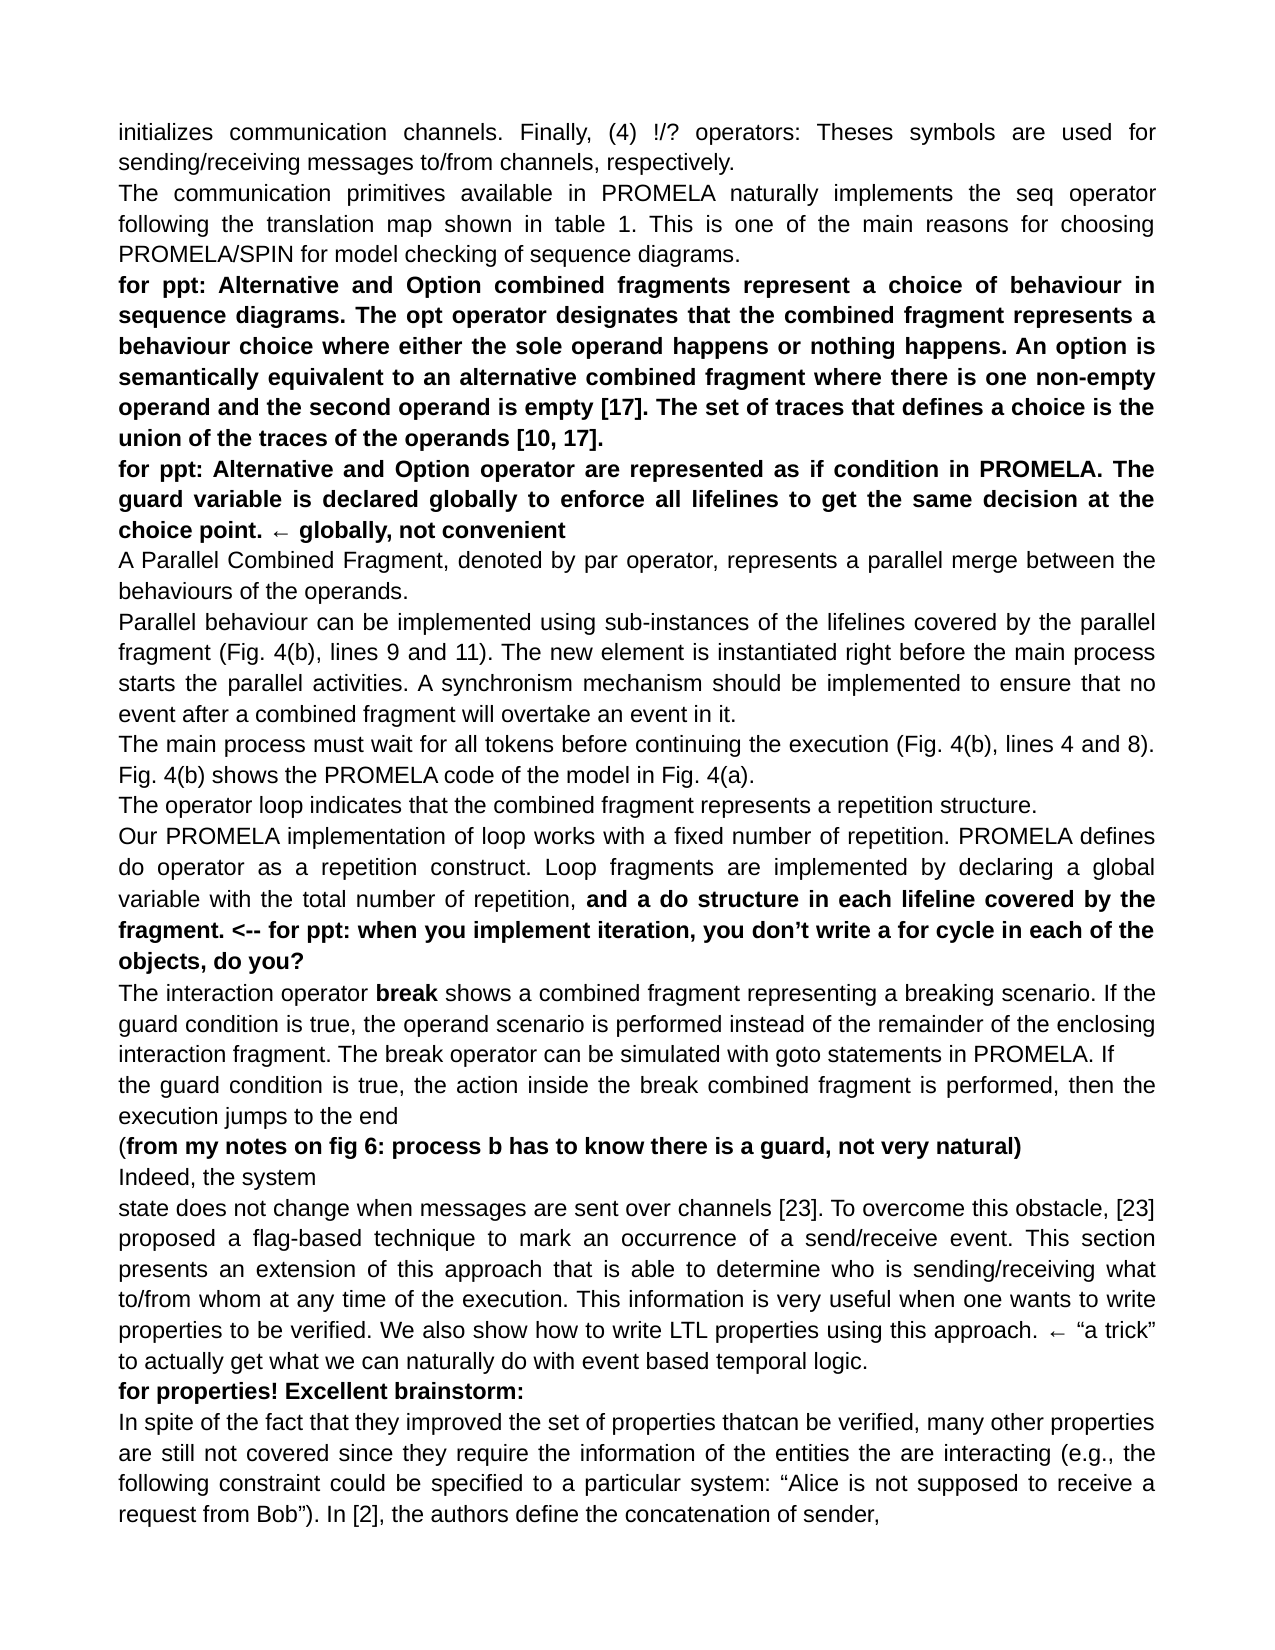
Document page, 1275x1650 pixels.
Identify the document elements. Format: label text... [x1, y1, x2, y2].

text Indeed, the system [118, 1163, 1157, 1190]
text for ppt: Alternative and Option combined fragments represent a choice of behaviour in sequence diagrams. The opt operator designates that the combined fragment represents a behaviour choice where either the sole operand happens or nothing happens. An option is semantically equivalent to an alternative combined fragment where there is one non-empty operand and the second operand is empty [17]. The set of traces that defines a choice is the union of the traces of the operands [10, 17]. [118, 271, 1157, 451]
text In spite of the fact that they improved the set of properties thatcan be verified, many other properties are still not covered since they require the information of the entities the are interacting (e.g., the following constraint could be specified to a particular system: “Alice is not supposed to receive a request from Bob”). In [2], the authors define the concatenation of sender, [118, 1408, 1157, 1527]
text A Parallel Combined Fragment, denoted by par operator, represents a parallel merge between the behaviours of the operands. [118, 547, 1157, 604]
text initializes communication channels. Finally, (4) !/? operators: Theses symbols are used for sending/receiving messages to/from channels, respectively. [118, 118, 1157, 176]
text state does not change when messages are sent over channels [23]. To overcome this obstacle, [23] proposed a flag-based technique to mark an occurrence of a send/receive event. This section presents an extension of this approach that is able to determine who is sending/receiving what to/from whom at any time of the execution. This information is very useful when one wants to write properties to be verified. We also show how to write LTL properties using this approach. ← “a trick” to actually get what we can naturally do with event based temporal logic. [118, 1194, 1157, 1374]
text Parallel behaviour can be implemented using sub-instances of the lifelines covered by the parallel fragment (Fig. 4(b), lines 9 and 11). The new element is instantiated right before the main process starts the parallel activities. A synchronism mechanism should be implemented to ensure that no event after a combined fragment will overtake an event in it. [118, 608, 1157, 727]
text Our PROMELA implementation of loop works with a fixed number of repetition. PROMELA defines do operator as a repetition construct. Loop fragments are implemented by declaring a global variable with the total number of repetition, and a do structure in each lifeline covered by the fragment. <-- for ppt: when you implement iteration, you don’t write a for cycle in each of the objects, do you? [118, 822, 1157, 974]
text for properties! Excellent brainstorm: [118, 1378, 1157, 1404]
text the guard condition is true, the action inside the break combined fragment is performed, then the execution jumps to the end [118, 1071, 1157, 1129]
text The operator loop indicates that the combined fragment represents a repetition structure. [118, 792, 1157, 819]
text The communication primitives available in PROMELA naturally implements the seq operator following the translation map shown in table 1. This is one of the main reasons for choosing PROMELA/SPIN for model checking of sequence diagrams. [118, 179, 1157, 267]
text The interaction operator break shows a combined fragment representing a breaking scenario. If the guard condition is true, the operand scenario is performed instead of the remainder of the enclosing interaction fragment. The break operator can be simulated with goto statements in PROMELA. If [118, 978, 1157, 1068]
text for ppt: Alternative and Option operator are represented as if condition in PROMELA. The guard variable is declared globally to enforce all lifelines to get the same decision at the choice point. ← globally, not convenient [118, 455, 1157, 543]
text The main process must wait for all tokens before continuing the execution (Fig. 4(b), lines 4 and 8). Fig. 4(b) shows the PROMELA code of the model in Fig. 4(a). [118, 731, 1157, 788]
text (from my notes on fig 6: process b has to know there is a guard, not very natural) [118, 1133, 1157, 1159]
